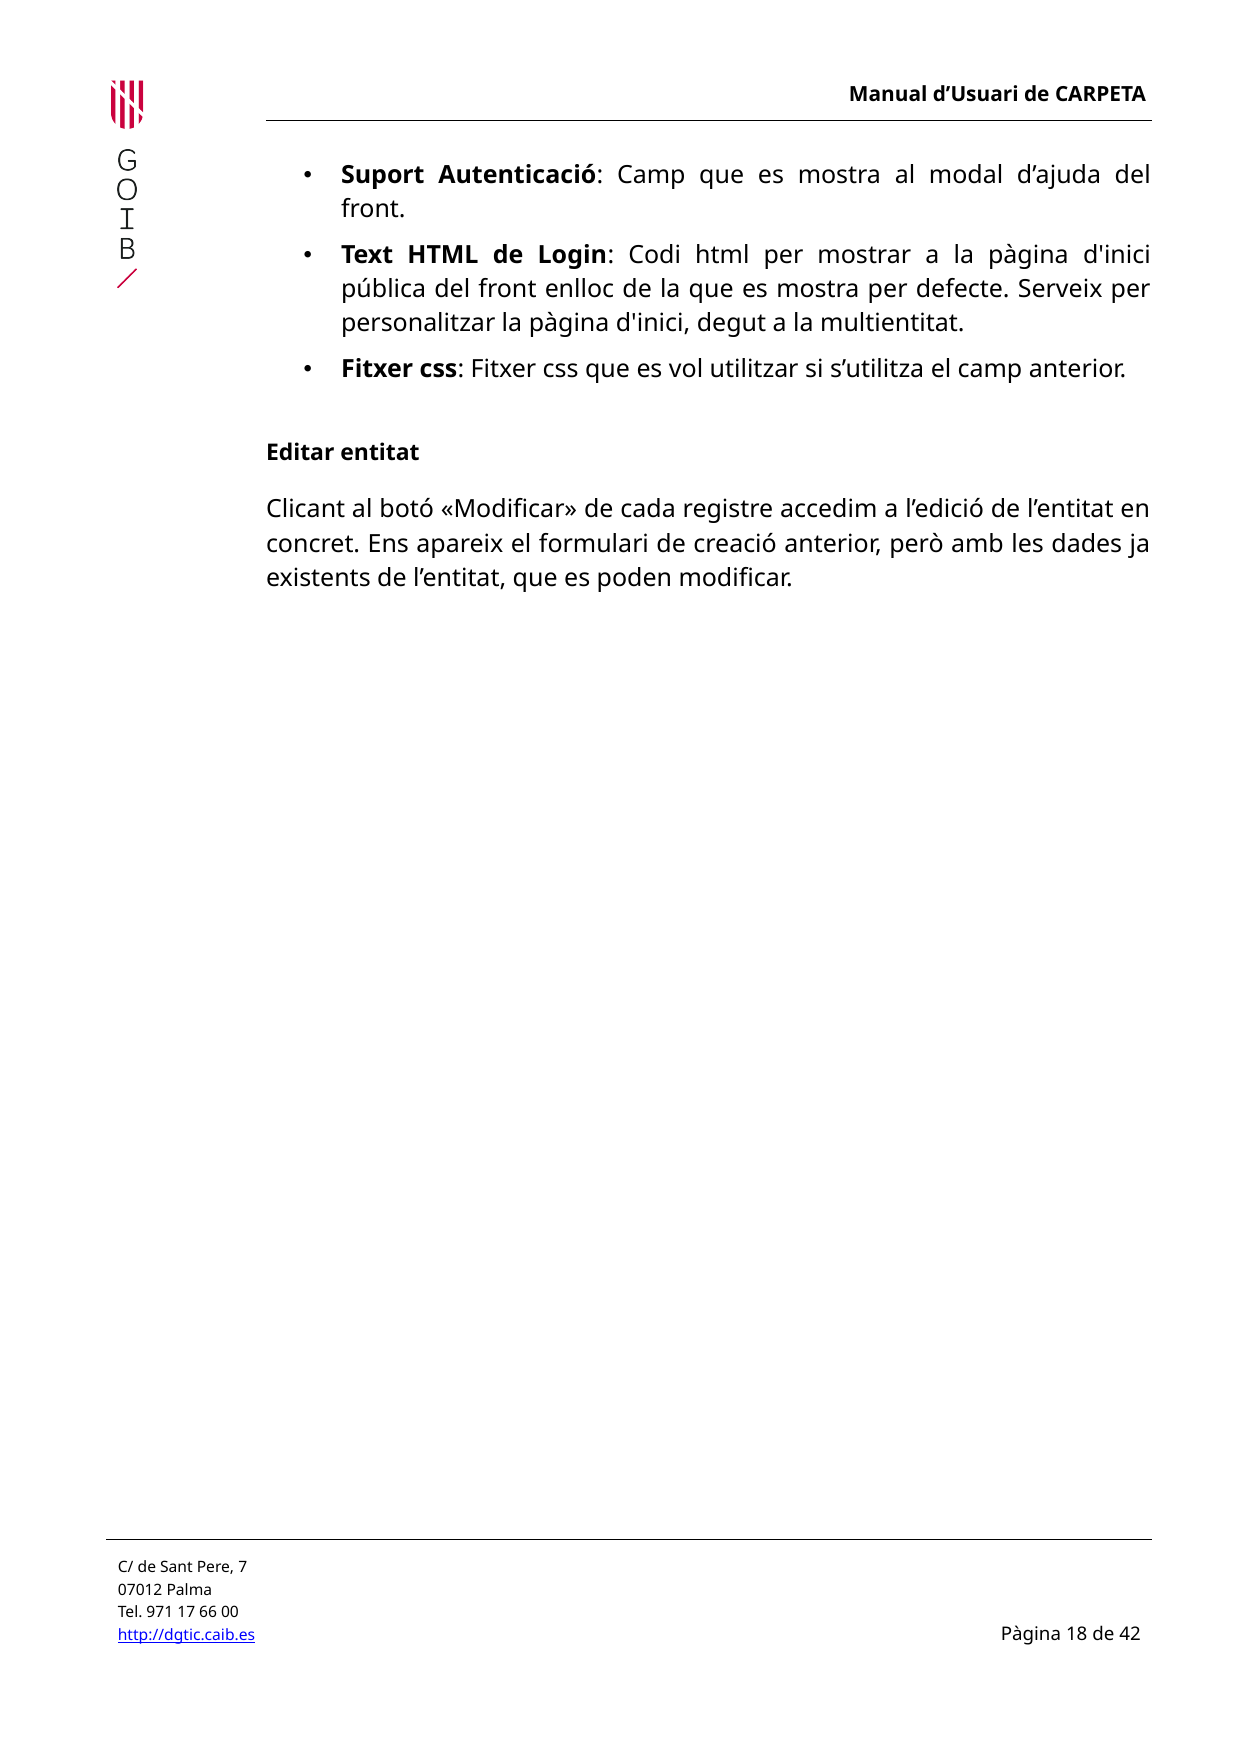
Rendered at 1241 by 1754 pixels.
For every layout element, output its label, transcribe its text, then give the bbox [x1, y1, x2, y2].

list Suport Autenticació: Camp que es mostra al modal d’ajuda del front. [303, 156, 1152, 224]
list Fitxer css: Fitxer css que es vol utilitzar si s’utilitza el camp anterior. [303, 351, 1152, 384]
picture [82, 57, 172, 319]
list Text HTML de Login: Codi html per mostrar a la pàgina d'inici pública del front enlloc de la que es mostra per defecte. Serveix per personalitzar la pàgina d'inici, degut a la multientitat. [303, 236, 1152, 339]
list Clicant al botó «Modificar» de cada registre accedim a l’edició de l’entitat en concret. Ens apareix el formulari de creació anterior, però amb les dades ja existents de l’entitat, que es poden modificar. [266, 491, 1152, 593]
list Editar entitat [266, 436, 1152, 468]
